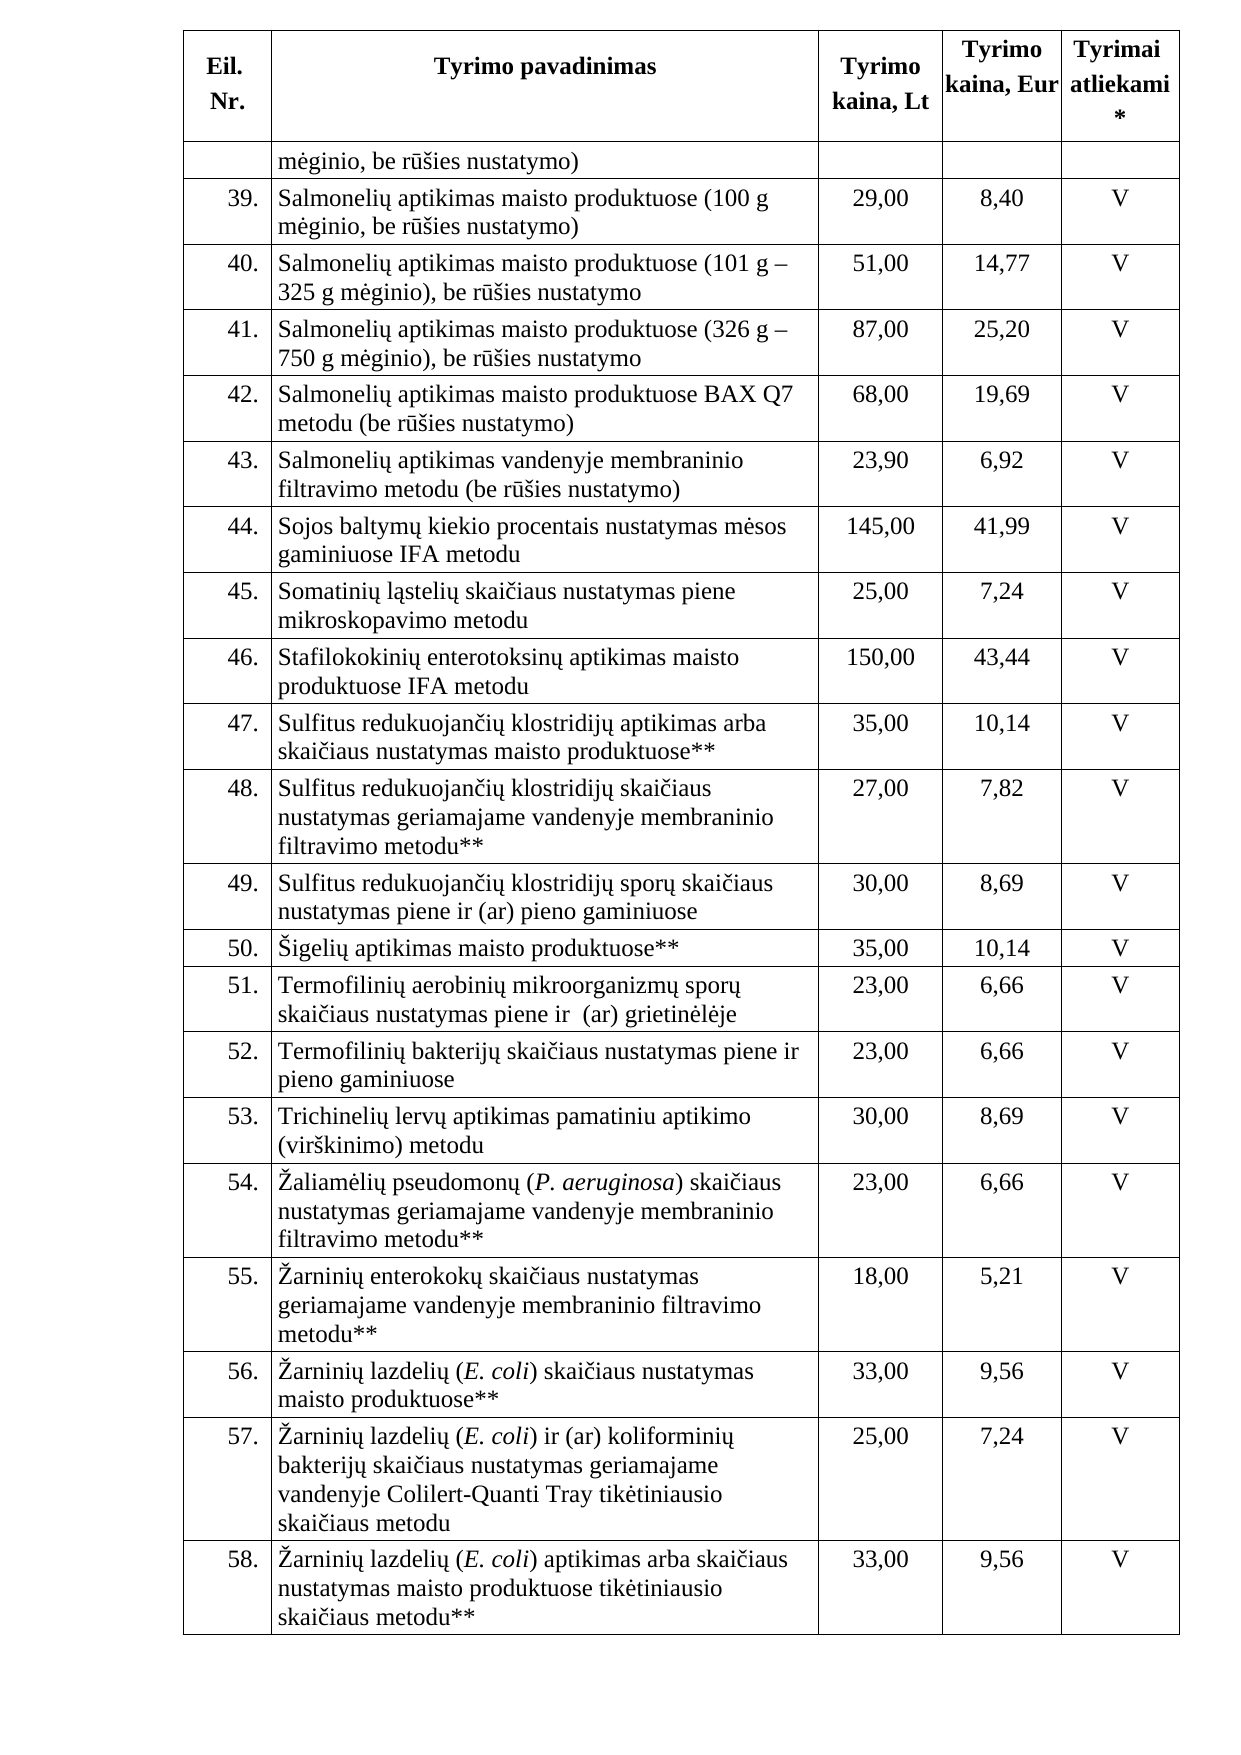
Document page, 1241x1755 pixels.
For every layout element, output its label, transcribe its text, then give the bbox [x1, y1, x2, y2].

table_cell 39. [184, 179, 271, 244]
table_cell 54. [184, 1164, 271, 1257]
table_cell Stafilokokinių enterotoksinų aptikimas maisto produktuose IFA metodu [272, 639, 818, 703]
table_cell V [1062, 1541, 1179, 1634]
table_cell 9,56 [943, 1352, 1061, 1417]
table_cell 33,00 [819, 1541, 942, 1634]
table_cell V [1062, 376, 1179, 441]
table_cell Somatinių ląstelių skaičiaus nustatymas piene mikroskopavimo metodu [272, 573, 818, 637]
table_cell 8,69 [943, 864, 1061, 929]
table_cell 25,20 [943, 310, 1061, 375]
table_cell 29,00 [819, 179, 942, 244]
table_cell 7,82 [943, 770, 1061, 863]
table_cell V [1062, 573, 1179, 637]
table_cell 43. [184, 442, 271, 506]
table_cell 25,00 [819, 573, 942, 637]
table_cell 50. [184, 930, 271, 966]
table_cell [943, 142, 1061, 178]
table_cell 23,00 [819, 967, 942, 1031]
table_cell 33,00 [819, 1352, 942, 1417]
table_cell 52. [184, 1032, 271, 1097]
table_cell 23,90 [819, 442, 942, 506]
table_cell V [1062, 1032, 1179, 1097]
table_cell V [1062, 1352, 1179, 1417]
table_cell Žarninių lazdelių (E. coli) aptikimas arba skaičiaus nustatymas maisto produktuose tikėtiniausio skaičiaus metodu** [272, 1541, 818, 1634]
table_cell 58. [184, 1541, 271, 1634]
table_header Tyrimo kaina, Lt [819, 31, 942, 141]
table_cell 53. [184, 1098, 271, 1162]
table_cell 35,00 [819, 930, 942, 966]
table_cell 45. [184, 573, 271, 637]
table_cell 56. [184, 1352, 271, 1417]
table_cell V [1062, 310, 1179, 375]
table_cell 8,40 [943, 179, 1061, 244]
table_cell 35,00 [819, 704, 942, 769]
table_cell Salmonelių aptikimas maisto produktuose (100 g mėginio, be rūšies nustatymo) [272, 179, 818, 244]
table_cell V [1062, 1418, 1179, 1540]
table_cell 150,00 [819, 639, 942, 703]
table_cell 6,92 [943, 442, 1061, 506]
table_cell Sulfitus redukuojančių klostridijų skaičiaus nustatymas geriamajame vandenyje membraninio filtravimo metodu** [272, 770, 818, 863]
table_cell Žarninių lazdelių (E. coli) skaičiaus nustatymas maisto produktuose** [272, 1352, 818, 1417]
table_cell 6,66 [943, 967, 1061, 1031]
table_cell [184, 142, 271, 178]
table_cell 7,24 [943, 1418, 1061, 1540]
table_cell 44. [184, 507, 271, 572]
table_cell 10,14 [943, 704, 1061, 769]
table_cell V [1062, 639, 1179, 703]
table_cell 9,56 [943, 1541, 1061, 1634]
table_cell V [1062, 1258, 1179, 1351]
table_cell 30,00 [819, 864, 942, 929]
table_cell V [1062, 1164, 1179, 1257]
table_cell 87,00 [819, 310, 942, 375]
table_cell 47. [184, 704, 271, 769]
table_cell 10,14 [943, 930, 1061, 966]
table_cell 23,00 [819, 1164, 942, 1257]
table_cell 23,00 [819, 1032, 942, 1097]
table_cell 30,00 [819, 1098, 942, 1162]
table_header Eil. Nr. [184, 31, 271, 141]
table_cell V [1062, 770, 1179, 863]
table_cell 57. [184, 1418, 271, 1540]
table_cell Žarninių enterokokų skaičiaus nustatymas geriamajame vandenyje membraninio filtravimo metodu** [272, 1258, 818, 1351]
table_header Tyrimai atliekami* [1062, 31, 1179, 141]
table_cell Trichinelių lervų aptikimas pamatiniu aptikimo (virškinimo) metodu [272, 1098, 818, 1162]
table_cell 19,69 [943, 376, 1061, 441]
table_cell 6,66 [943, 1032, 1061, 1097]
table_cell 5,21 [943, 1258, 1061, 1351]
table_cell 6,66 [943, 1164, 1061, 1257]
table_cell 51. [184, 967, 271, 1031]
table_cell Žaliamėlių pseudomonų (P. aeruginosa) skaičiaus nustatymas geriamajame vandenyje membraninio filtravimo metodu** [272, 1164, 818, 1257]
table_cell 18,00 [819, 1258, 942, 1351]
table_cell 7,24 [943, 573, 1061, 637]
table_cell Termofilinių bakterijų skaičiaus nustatymas piene ir pieno gaminiuose [272, 1032, 818, 1097]
table_cell V [1062, 442, 1179, 506]
table_cell V [1062, 507, 1179, 572]
table_cell Žarninių lazdelių (E. coli) ir (ar) koliforminių bakterijų skaičiaus nustatymas geriamajame vandenyje Colilert-Quanti Tray tikėtiniausio skaičiaus metodu [272, 1418, 818, 1540]
table_cell V [1062, 179, 1179, 244]
table_cell Salmonelių aptikimas maisto produktuose (101 g – 325 g mėginio), be rūšies nustatymo [272, 245, 818, 309]
table_cell mėginio, be rūšies nustatymo) [272, 142, 818, 178]
table_cell 145,00 [819, 507, 942, 572]
table_cell [819, 142, 942, 178]
table_cell 68,00 [819, 376, 942, 441]
table_header Tyrimo kaina, Eur [943, 31, 1061, 141]
table_cell V [1062, 930, 1179, 966]
table_cell Sojos baltymų kiekio procentais nustatymas mėsos gaminiuose IFA metodu [272, 507, 818, 572]
table_header Tyrimo pavadinimas [272, 31, 818, 141]
table_cell V [1062, 864, 1179, 929]
table_cell Salmonelių aptikimas vandenyje membraninio filtravimo metodu (be rūšies nustatymo) [272, 442, 818, 506]
table_cell 8,69 [943, 1098, 1061, 1162]
table_cell 46. [184, 639, 271, 703]
table_cell V [1062, 1098, 1179, 1162]
table_cell 51,00 [819, 245, 942, 309]
table_cell Termofilinių aerobinių mikroorganizmų sporų skaičiaus nustatymas piene ir (ar) grietinėlėje [272, 967, 818, 1031]
table_cell 41,99 [943, 507, 1061, 572]
table_cell 14,77 [943, 245, 1061, 309]
table_cell Sulfitus redukuojančių klostridijų sporų skaičiaus nustatymas piene ir (ar) pieno gaminiuose [272, 864, 818, 929]
table_cell 55. [184, 1258, 271, 1351]
table_cell 42. [184, 376, 271, 441]
table_cell V [1062, 245, 1179, 309]
table_cell 40. [184, 245, 271, 309]
table_cell V [1062, 967, 1179, 1031]
table_cell 43,44 [943, 639, 1061, 703]
table_cell Salmonelių aptikimas maisto produktuose BAX Q7 metodu (be rūšies nustatymo) [272, 376, 818, 441]
table_cell [1062, 142, 1179, 178]
table_cell 25,00 [819, 1418, 942, 1540]
table_cell 41. [184, 310, 271, 375]
table_cell 48. [184, 770, 271, 863]
table_cell 49. [184, 864, 271, 929]
table_cell Šigelių aptikimas maisto produktuose** [272, 930, 818, 966]
table_cell Salmonelių aptikimas maisto produktuose (326 g – 750 g mėginio), be rūšies nustatymo [272, 310, 818, 375]
table_cell V [1062, 704, 1179, 769]
table_cell Sulfitus redukuojančių klostridijų aptikimas arba skaičiaus nustatymas maisto produktuose** [272, 704, 818, 769]
table_cell 27,00 [819, 770, 942, 863]
